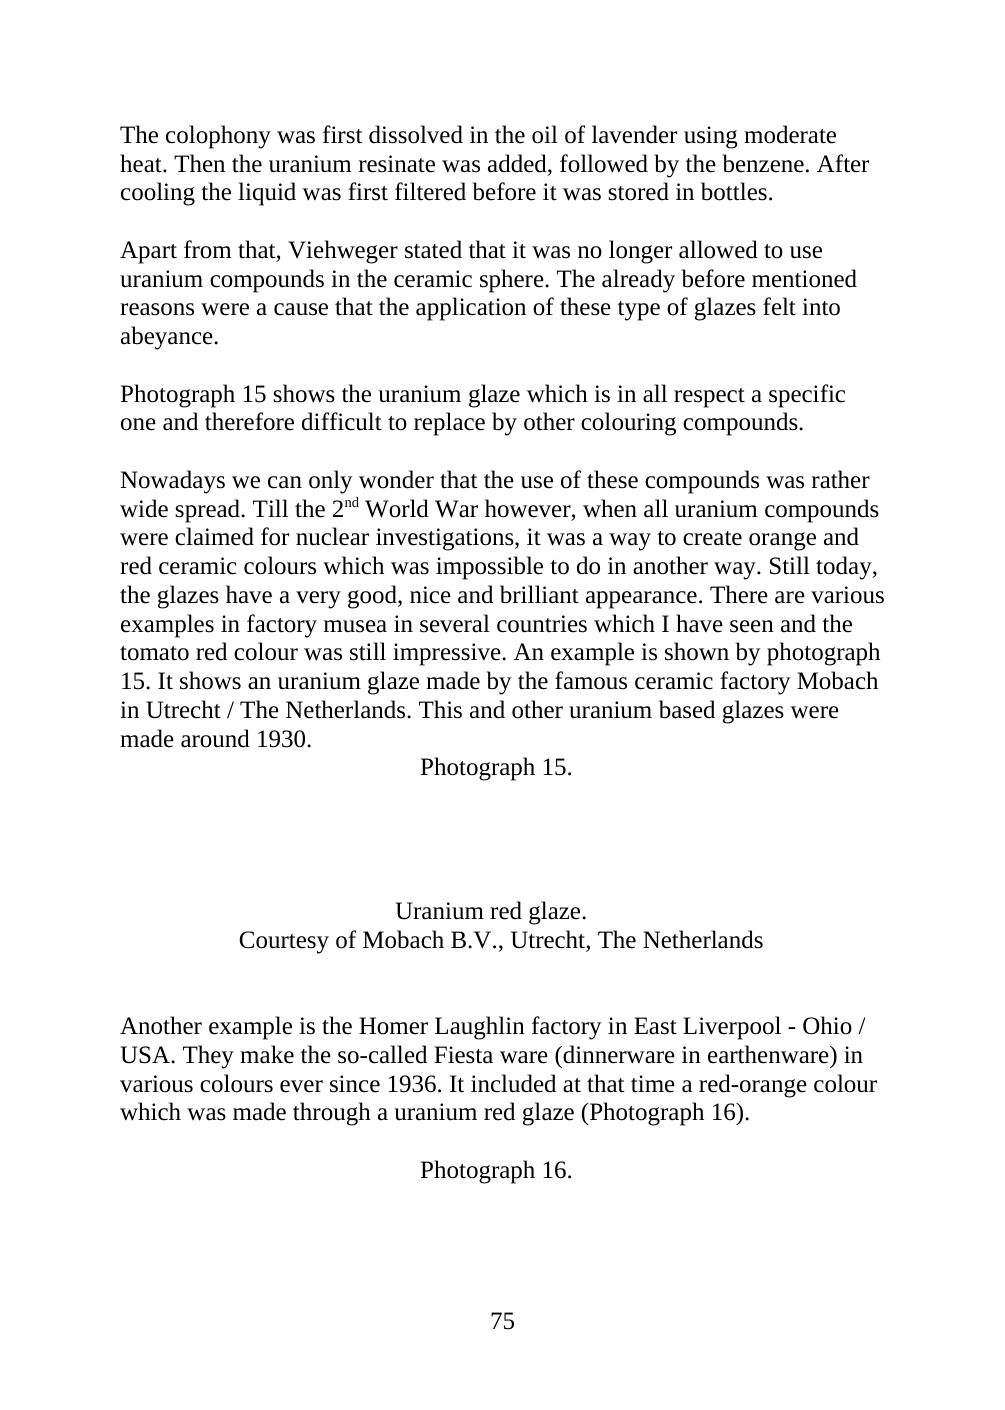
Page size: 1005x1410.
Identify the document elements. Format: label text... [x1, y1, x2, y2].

text Photograph 15. [176, 752, 885, 781]
text The colophony was first dissolved in the oil of lavender using moderate heat. Then the uranium resinate was added, followed by the benzene. After cooling the liquid was first filtered before it was stored in bottles. [120, 120, 885, 206]
text Apart from that, Viehweger stated that it was no longer allowed to use uranium compounds in the ceramic sphere. The already before mentioned reasons were a cause that the application of these type of glazes felt into abeyance. [120, 235, 885, 350]
text Uranium red glaze. [176, 896, 885, 925]
text Another example is the Homer Laughlin factory in East Liverpool - Ohio / USA. They make the so-called Fiesta ware (dinnerware in earthenware) in various colours ever since 1936. It included at that time a red-orange colour which was made through a uranium red glaze (Photograph 16). [120, 1011, 885, 1126]
text Photograph 16. [176, 1155, 885, 1184]
text Courtesy of Mobach B.V., Utrecht, The Netherlands [176, 925, 885, 954]
text Nowadays we can only wonder that the use of these compounds was rather wide spread. Till the 2nd World War however, when all uranium compounds were claimed for nuclear investigations, it was a way to create orange and red ceramic colours which was impossible to do in another way. Still today, the glazes have a very good, nice and brilliant appearance. There are various examples in factory musea in several countries which I have seen and the tomato red colour was still impressive. An example is shown by photograph 15. It shows an uranium glaze made by the famous ceramic factory Mobach in Utrecht / The Netherlands. This and other uranium based glazes were made around 1930. [120, 465, 885, 752]
text Photograph 15 shows the uranium glaze which is in all respect a specific one and therefore difficult to replace by other colouring compounds. [120, 379, 885, 436]
